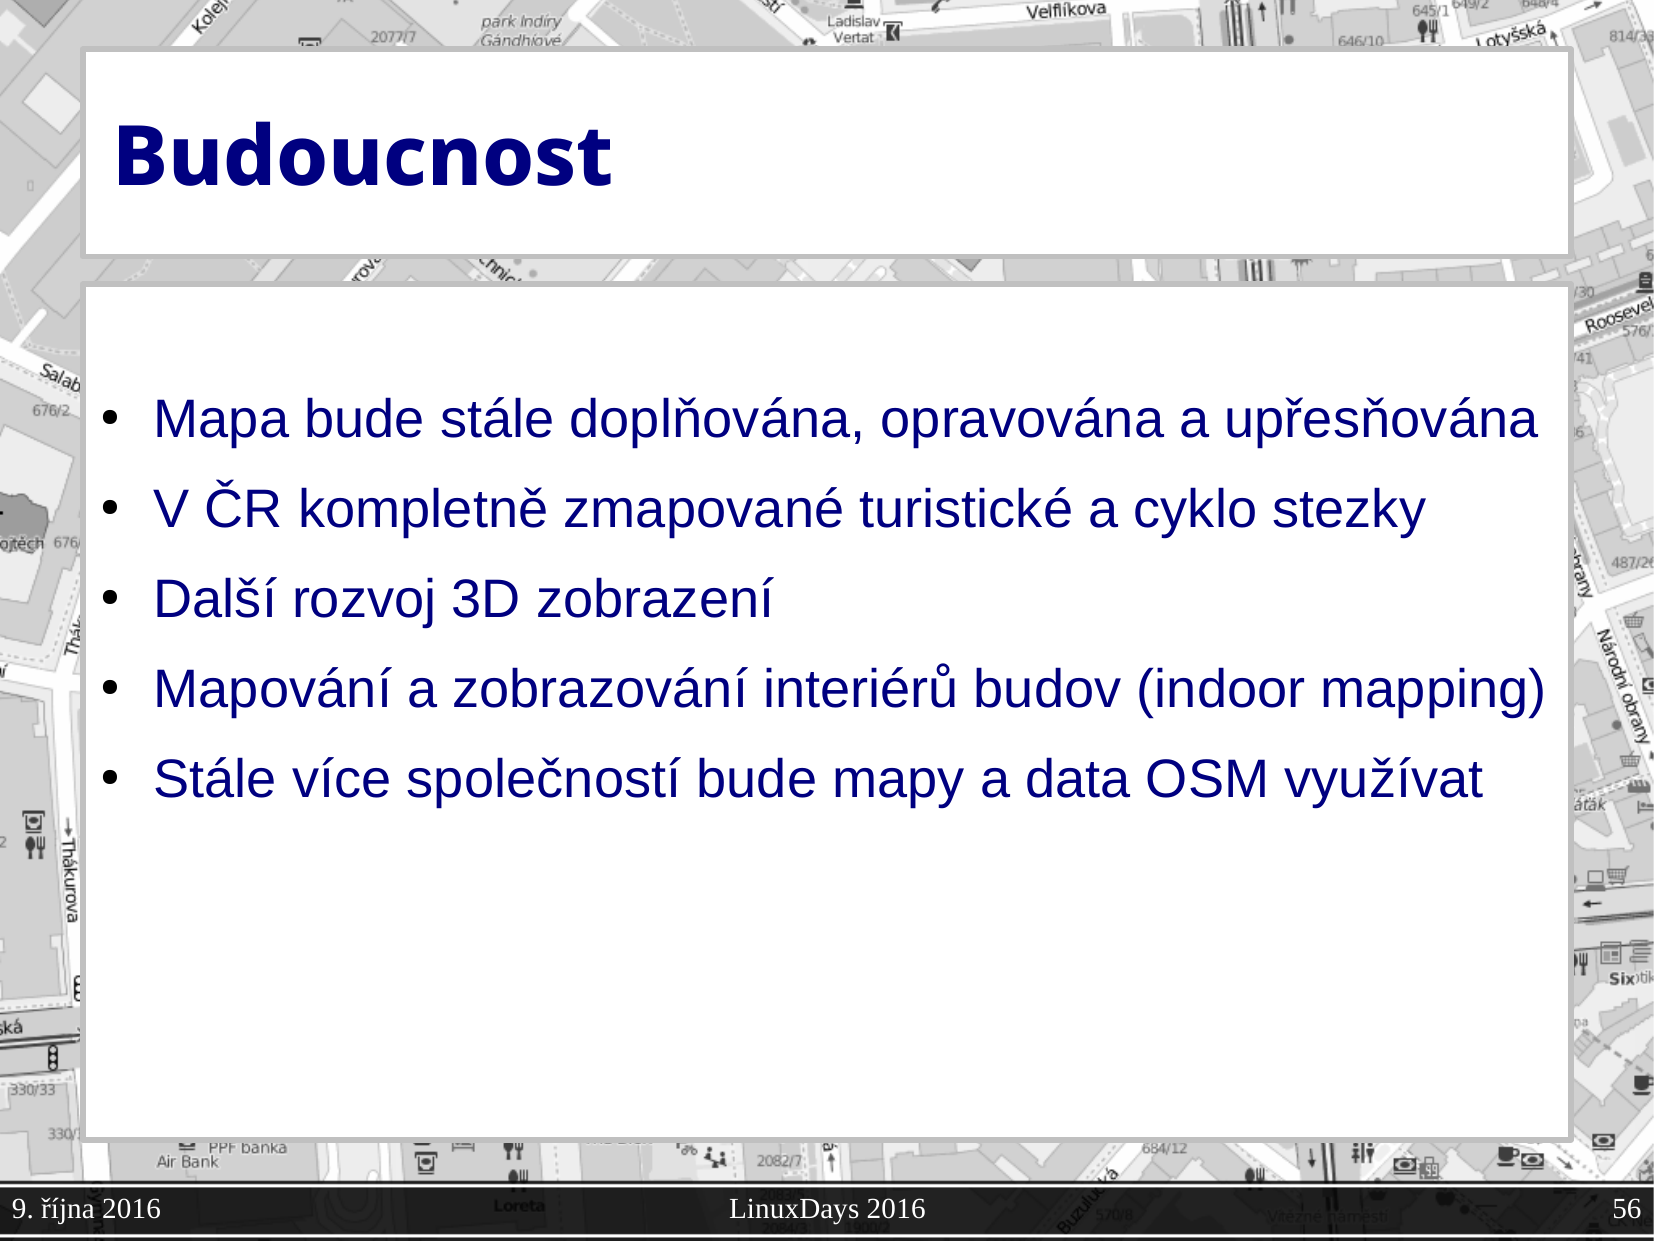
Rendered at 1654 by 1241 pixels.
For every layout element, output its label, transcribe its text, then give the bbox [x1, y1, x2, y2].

title Budoucnost [82, 49, 1571, 257]
picture [0, 0, 1654, 1241]
list Mapa bude stále doplňována, opravována a upřesňována V ČR kompletně zmapované turistické a cyklo stezky Další rozvoj 3D zobrazení Mapování a zobrazování interiérů budov (indoor mapping) Stále více společností bude mapy a data OSM využívat [82, 284, 1571, 1140]
